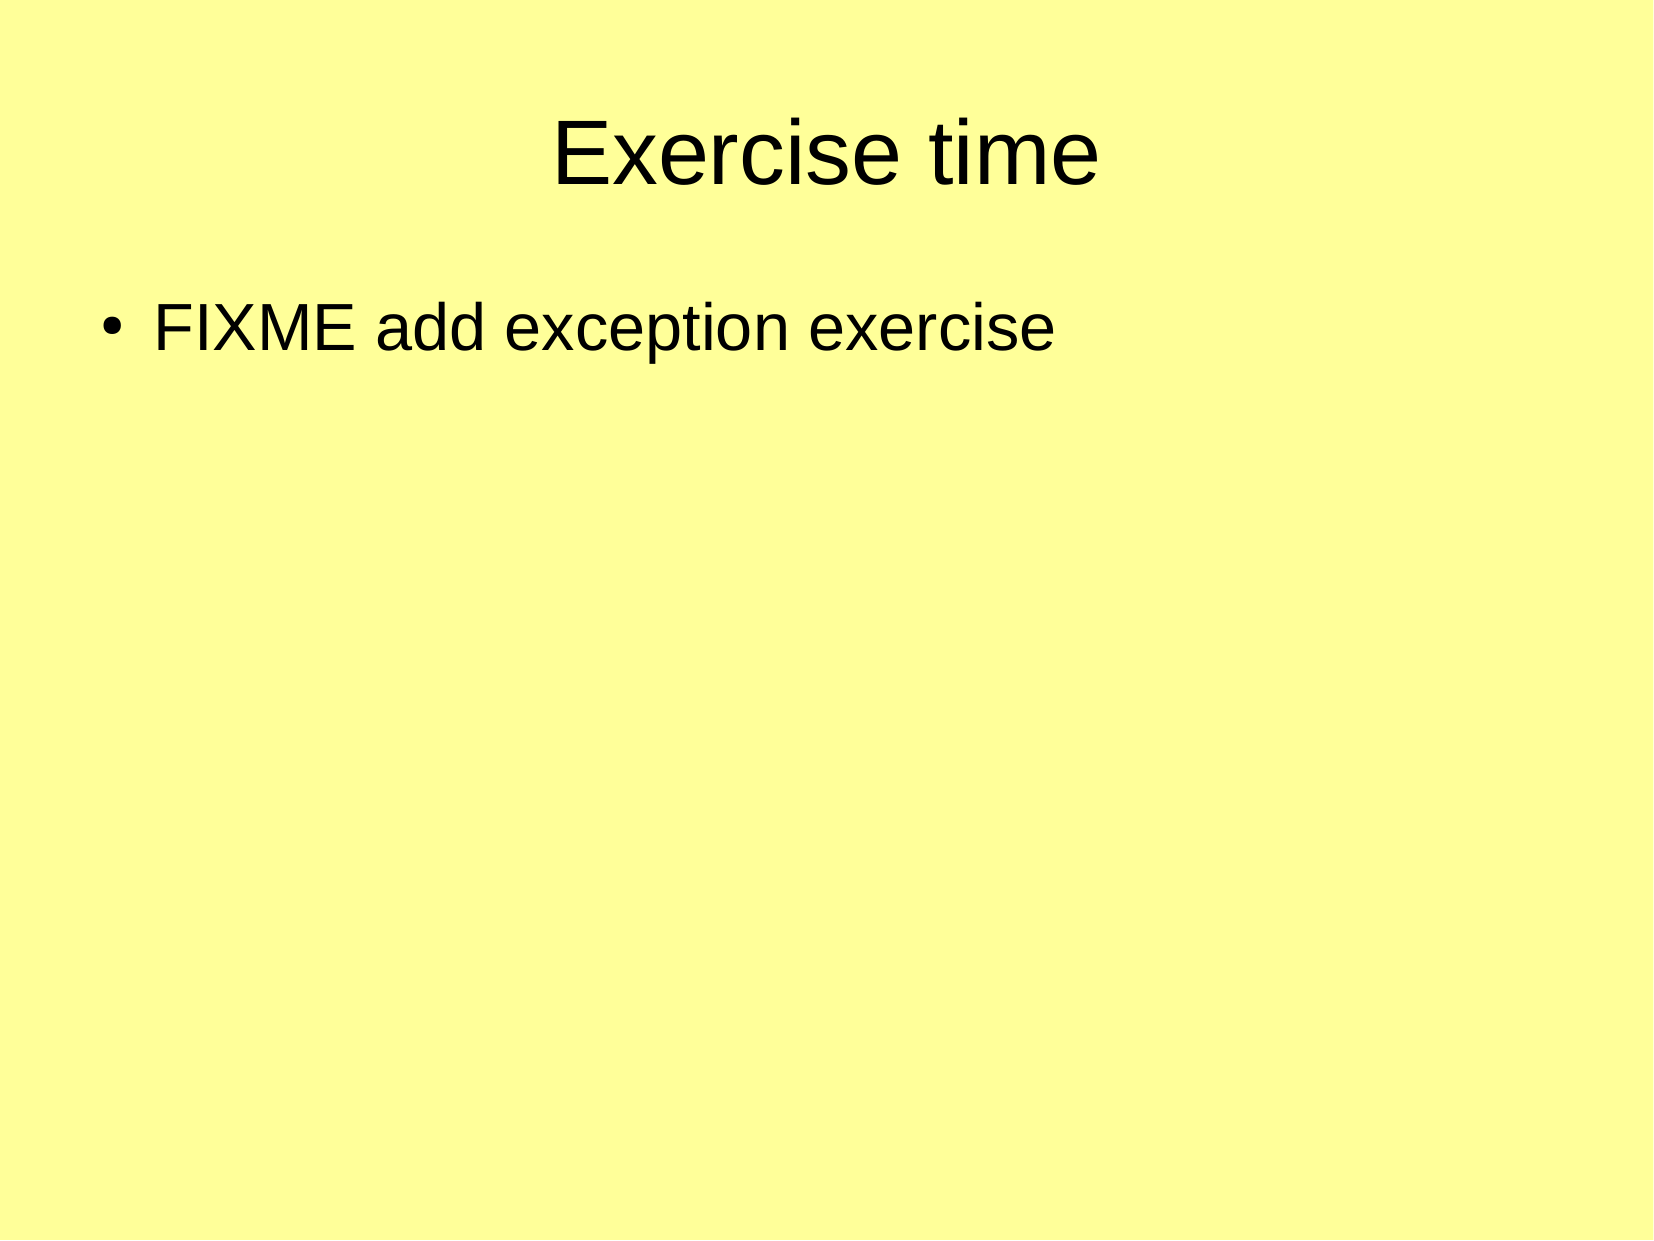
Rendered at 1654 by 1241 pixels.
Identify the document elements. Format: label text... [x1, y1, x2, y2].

title Exercise time [82, 49, 1571, 257]
list FIXME add exception exercise [82, 290, 1571, 488]
